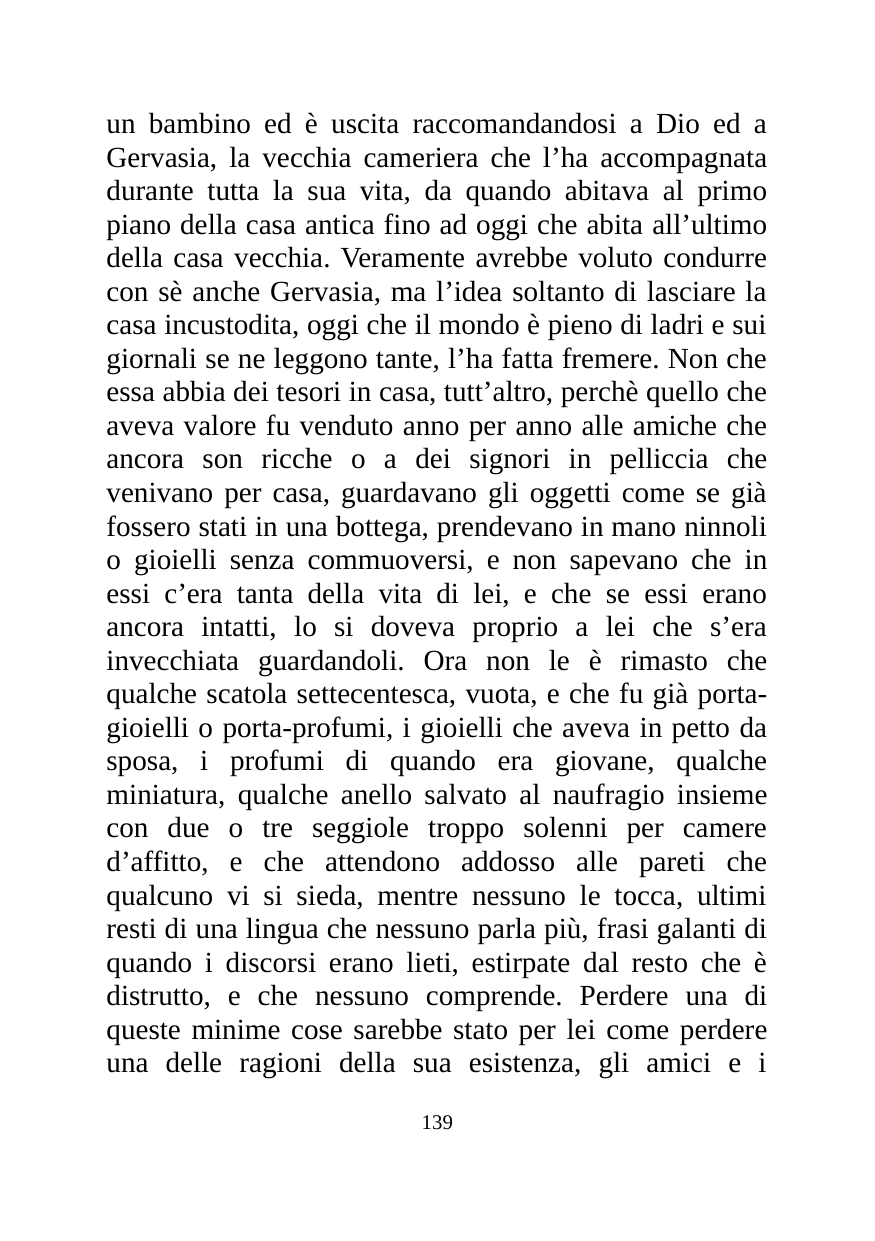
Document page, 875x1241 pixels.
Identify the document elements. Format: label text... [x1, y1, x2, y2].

text un bambino ed è uscita raccomandandosi a Dio ed a Gervasia, la vecchia cameriera che l’ha accompagnata durante tutta la sua vita, da quando abitava al primo piano della casa antica fino ad oggi che abita all’ultimo della casa vecchia. Veramente avrebbe voluto condurre con sè anche Gervasia, ma l’idea soltanto di lasciare la casa incustodita, oggi che il mondo è pieno di ladri e sui giornali se ne leggono tante, l’ha fatta fremere. Non che essa abbia dei tesori in casa, tutt’altro, perchè quello che aveva valore fu venduto anno per anno alle amiche che ancora son ricche o a dei signori in pelliccia che venivano per casa, guardavano gli oggetti come se già fossero stati in una bottega, prendevano in mano ninnoli o gioielli senza commuoversi, e non sapevano che in essi c’era tanta della vita di lei, e che se essi erano ancora intatti, lo si doveva proprio a lei che s’era invecchiata guardandoli. Ora non le è rimasto che qualche scatola settecentesca, vuota, e che fu già porta-gioielli o porta-profumi, i gioielli che aveva in petto da sposa, i profumi di quando era giovane, qualche miniatura, qualche anello salvato al naufragio insieme con due o tre seggiole troppo solenni per camere d’affitto, e che attendono addosso alle pareti che qualcuno vi si sieda, mentre nessuno le tocca, ultimi resti di una lingua che nessuno parla più, frasi galanti di quando i discorsi erano lieti, estirpate dal resto che è distrutto, e che nessuno comprende. Perdere una di queste minime cose sarebbe stato per lei come perdere una delle ragioni della sua esistenza, gli amici e i [106, 106, 768, 1079]
